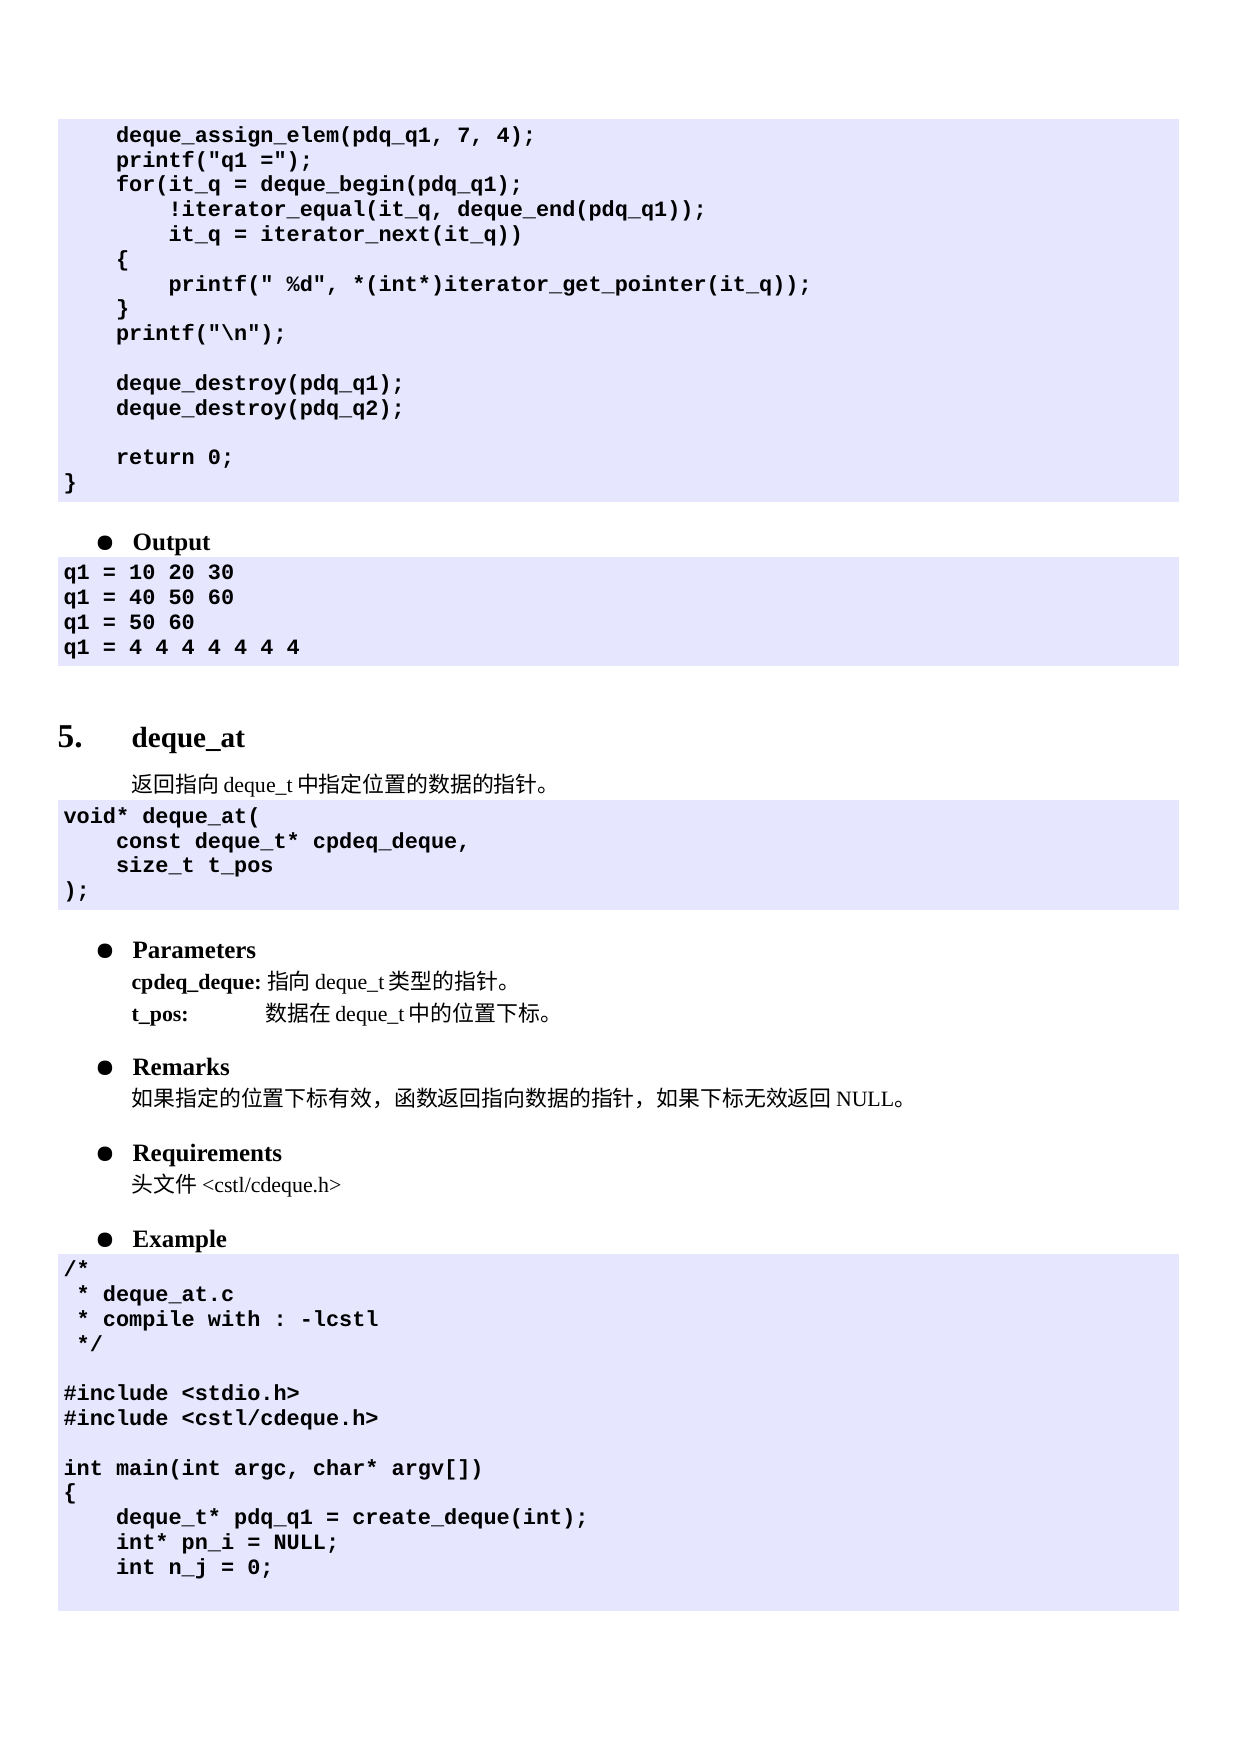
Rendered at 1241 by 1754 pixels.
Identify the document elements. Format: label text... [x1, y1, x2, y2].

table_header /* * deque_at.c * compile with : -lcstl */ #include <stdio.h> #include <cstl/cdeque.h> int main(int argc, char* argv[]) { deque_t* pdq_q1 = create_deque(int); int* pn_i = NULL; int n_j = 0; [58, 1254, 1179, 1611]
table_header q1 = 10 20 30 q1 = 40 50 60 q1 = 50 60 q1 = 4 4 4 4 4 4 4 [58, 557, 1179, 666]
list Parameters [95, 935, 1179, 964]
list Requirements [95, 1138, 1179, 1167]
text 头文件 <cstl/cdeque.h> [57, 1167, 1179, 1198]
text t_pos: 数据在deque_t中的位置下标。 [57, 996, 1179, 1027]
table_header void* deque_at( const deque_t* cpdeq_deque, size_t t_pos ); [58, 800, 1179, 910]
list Example [95, 1224, 1179, 1252]
text 返回指向deque_t中指定位置的数据的指针。 [57, 767, 1179, 799]
text 如果指定的位置下标有效，函数返回指向数据的指针，如果下标无效返回NULL。 [57, 1081, 1179, 1113]
text cpdeq_deque: 指向deque_t类型的指针。 [57, 964, 1179, 996]
list Remarks [95, 1052, 1179, 1081]
list Output [95, 527, 1179, 556]
subtitle deque_at [57, 717, 1179, 755]
table_header deque_assign_elem(pdq_q1, 7, 4); printf("q1 ="); for(it_q = deque_begin(pdq_q1); !iterator_equal(it_q, deque_end(pdq_q1)); it_q = iterator_next(it_q)) { printf(" %d", *(int*)iterator_get_pointer(it_q)); } printf("\n"); deque_destroy(pdq_q1); deque_destroy(pdq_q2); return 0; } [58, 119, 1179, 502]
